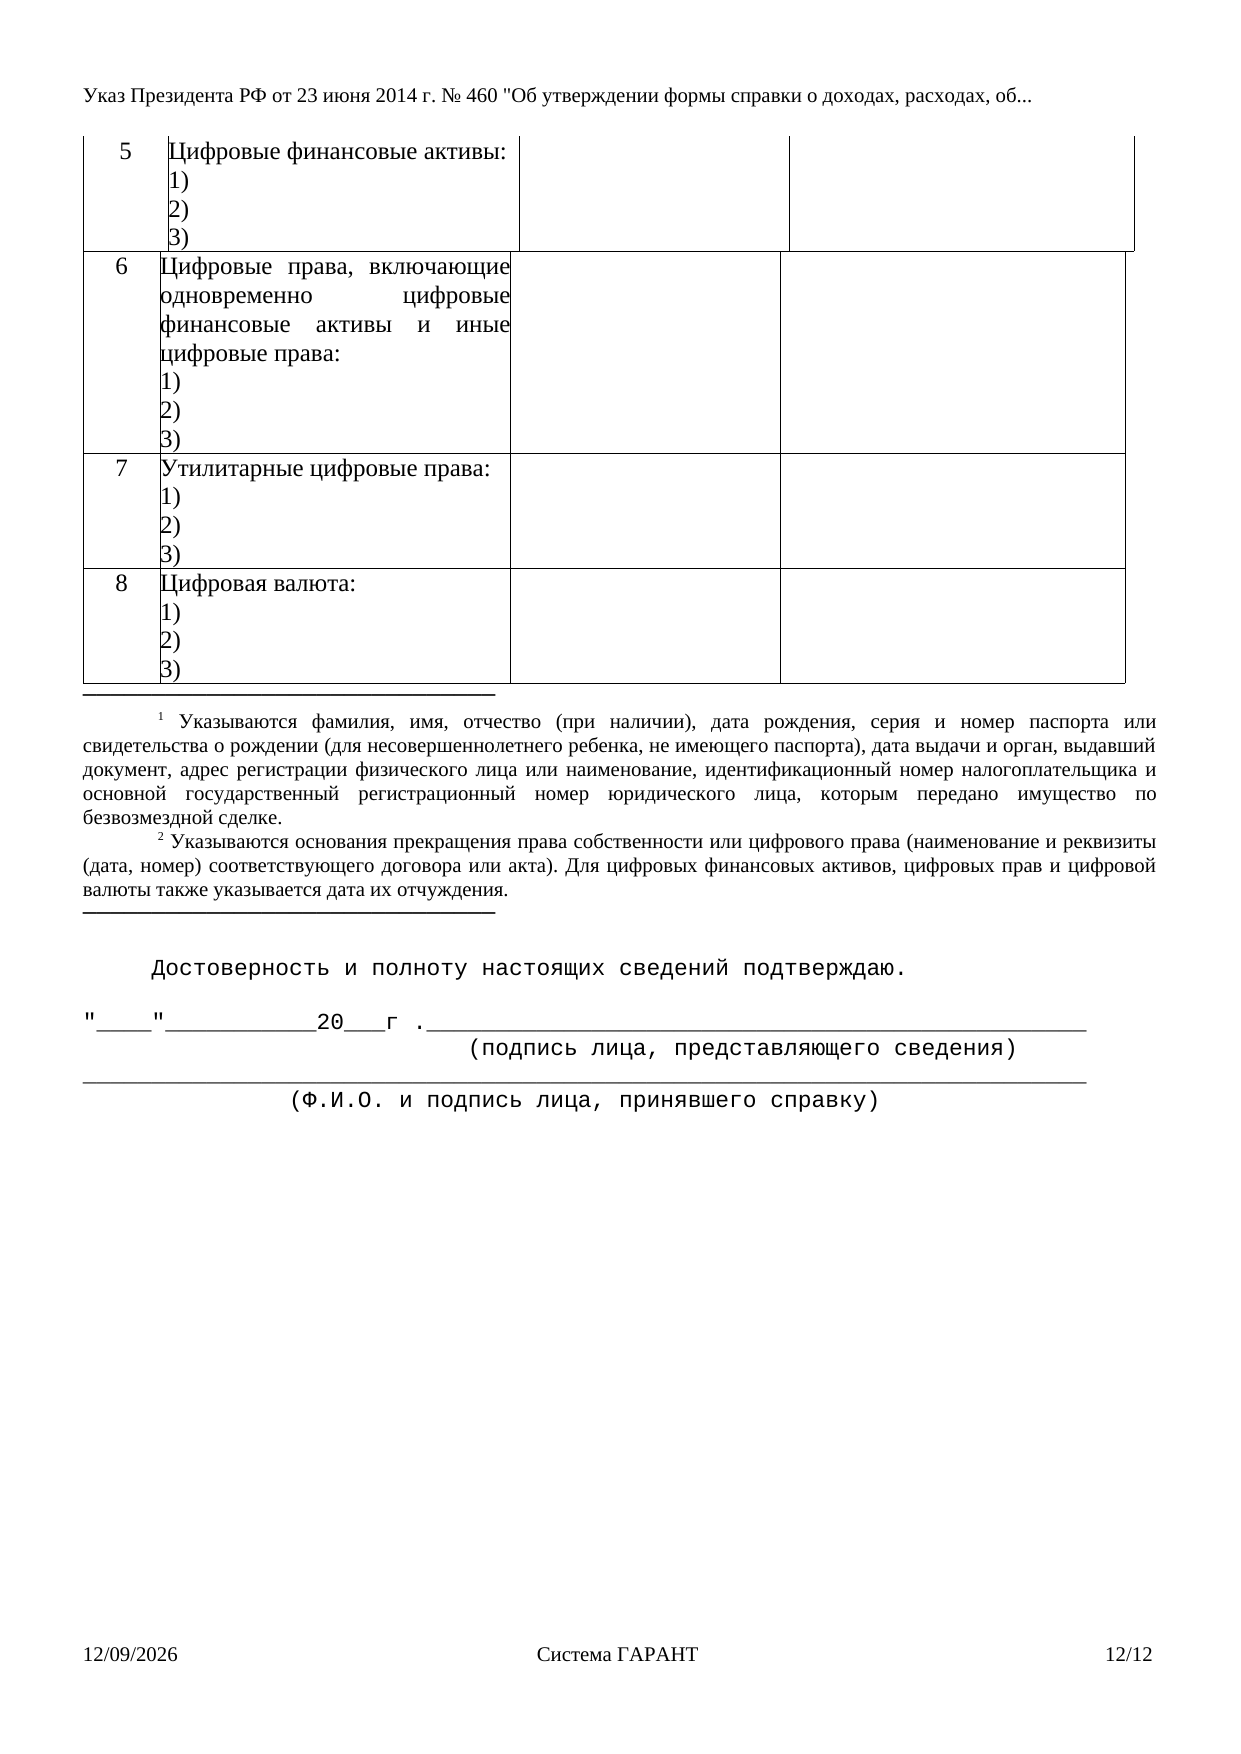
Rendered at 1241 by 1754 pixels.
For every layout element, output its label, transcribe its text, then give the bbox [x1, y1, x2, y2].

table_cell [511, 454, 780, 568]
table_cell [520, 136, 789, 251]
table_cell 5 [84, 136, 168, 251]
table_cell 7 [84, 454, 160, 568]
table_cell [790, 136, 1134, 251]
table_cell 8 [84, 569, 160, 683]
text _________________________________________________________________________ [83, 1063, 1157, 1088]
text ────────────────────────────── [83, 901, 1157, 927]
text ────────────────────────────── [83, 683, 1157, 709]
text "____"___________20___г .________________________________________________ [83, 1011, 1157, 1037]
text 1 Указываются фамилия, имя, отчество (при наличии), дата рождения, серия и номер паспорта или свидетельства о рождении (для несовершеннолетнего ребенка, не имеющего паспорта), дата выдачи и орган, выдавший документ, адрес регистрации физического лица или наименование, идентификационный номер налогоплательщика и основной государственный регистрационный номер юридического лица, которым передано имущество по безвозмездной сделке. [83, 709, 1157, 829]
table_cell 6 [84, 252, 160, 453]
text (подпись лица, представляющего сведения) [83, 1037, 1157, 1063]
table_cell Цифровые финансовые активы: 1) 2) 3) [169, 136, 519, 251]
table_cell Утилитарные цифровые права: 1) 2) 3) [161, 454, 510, 568]
text Достоверность и полноту настоящих сведений подтверждаю. [83, 956, 1157, 982]
table_cell [781, 252, 1125, 453]
table_cell Цифровая валюта: 1) 2) 3) [161, 569, 510, 683]
table_cell Цифровые права, включающие одновременно цифровые финансовые активы и иные цифровые права: 1) 2) 3) [161, 252, 510, 453]
table_cell [781, 569, 1125, 683]
text (Ф.И.О. и подпись лица, принявшего справку) [83, 1088, 1157, 1114]
table_cell [781, 454, 1125, 568]
table_cell [511, 569, 780, 683]
text 2 Указываются основания прекращения права собственности или цифрового права (наименование и реквизиты (дата, номер) соответствующего договора или акта). Для цифровых финансовых активов, цифровых прав и цифровой валюты также указывается дата их отчуждения. [83, 829, 1157, 901]
table_cell [511, 252, 780, 453]
